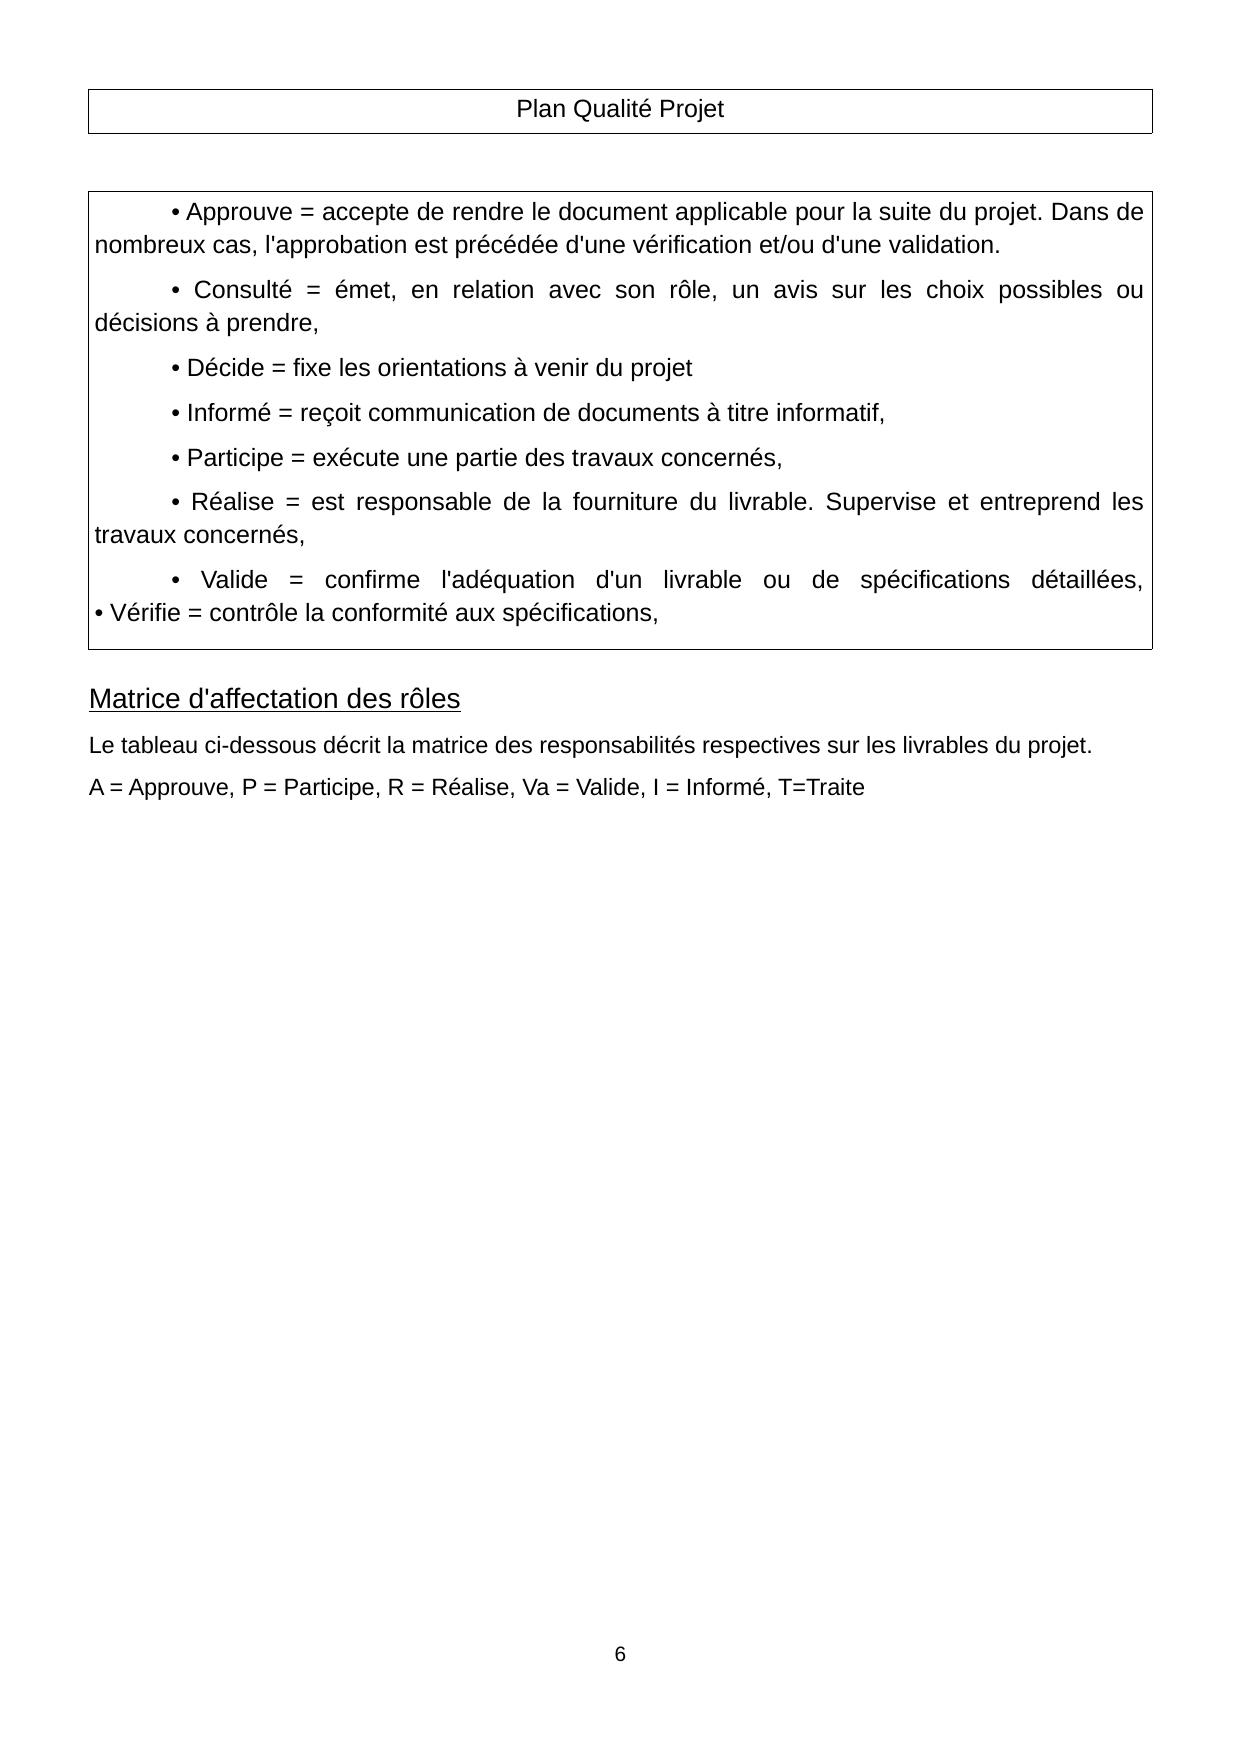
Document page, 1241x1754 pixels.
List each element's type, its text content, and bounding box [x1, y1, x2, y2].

text Le tableau ci-dessous décrit la matrice des responsabilités respectives sur les livrables du projet. [88, 731, 1152, 758]
text Matrice d'affectation des rôles [88, 650, 1152, 715]
table_header • Approuve = accepte de rendre le document applicable pour la suite du projet. Dans de nombreux cas, l'approbation est précédée d'une vérification et/ou d'une validation. • Consulté = émet, en relation avec son rôle, un avis sur les choix possibles ou décisions à prendre, • Décide = fixe les orientations à venir du projet • Informé = reçoit communication de documents à titre informatif, • Participe = exécute une partie des travaux concernés, • Réalise = est responsable de la fourniture du livrable. Supervise et entreprend les travaux concernés, • Valide = confirme l'adéquation d'un livrable ou de spécifications détaillées, • Vérifie = contrôle la conformité aux spécifications, [89, 192, 1152, 649]
text A = Approuve, P = Participe, R = Réalise, Va = Valide, I = Informé, T=Traite [88, 774, 1152, 801]
